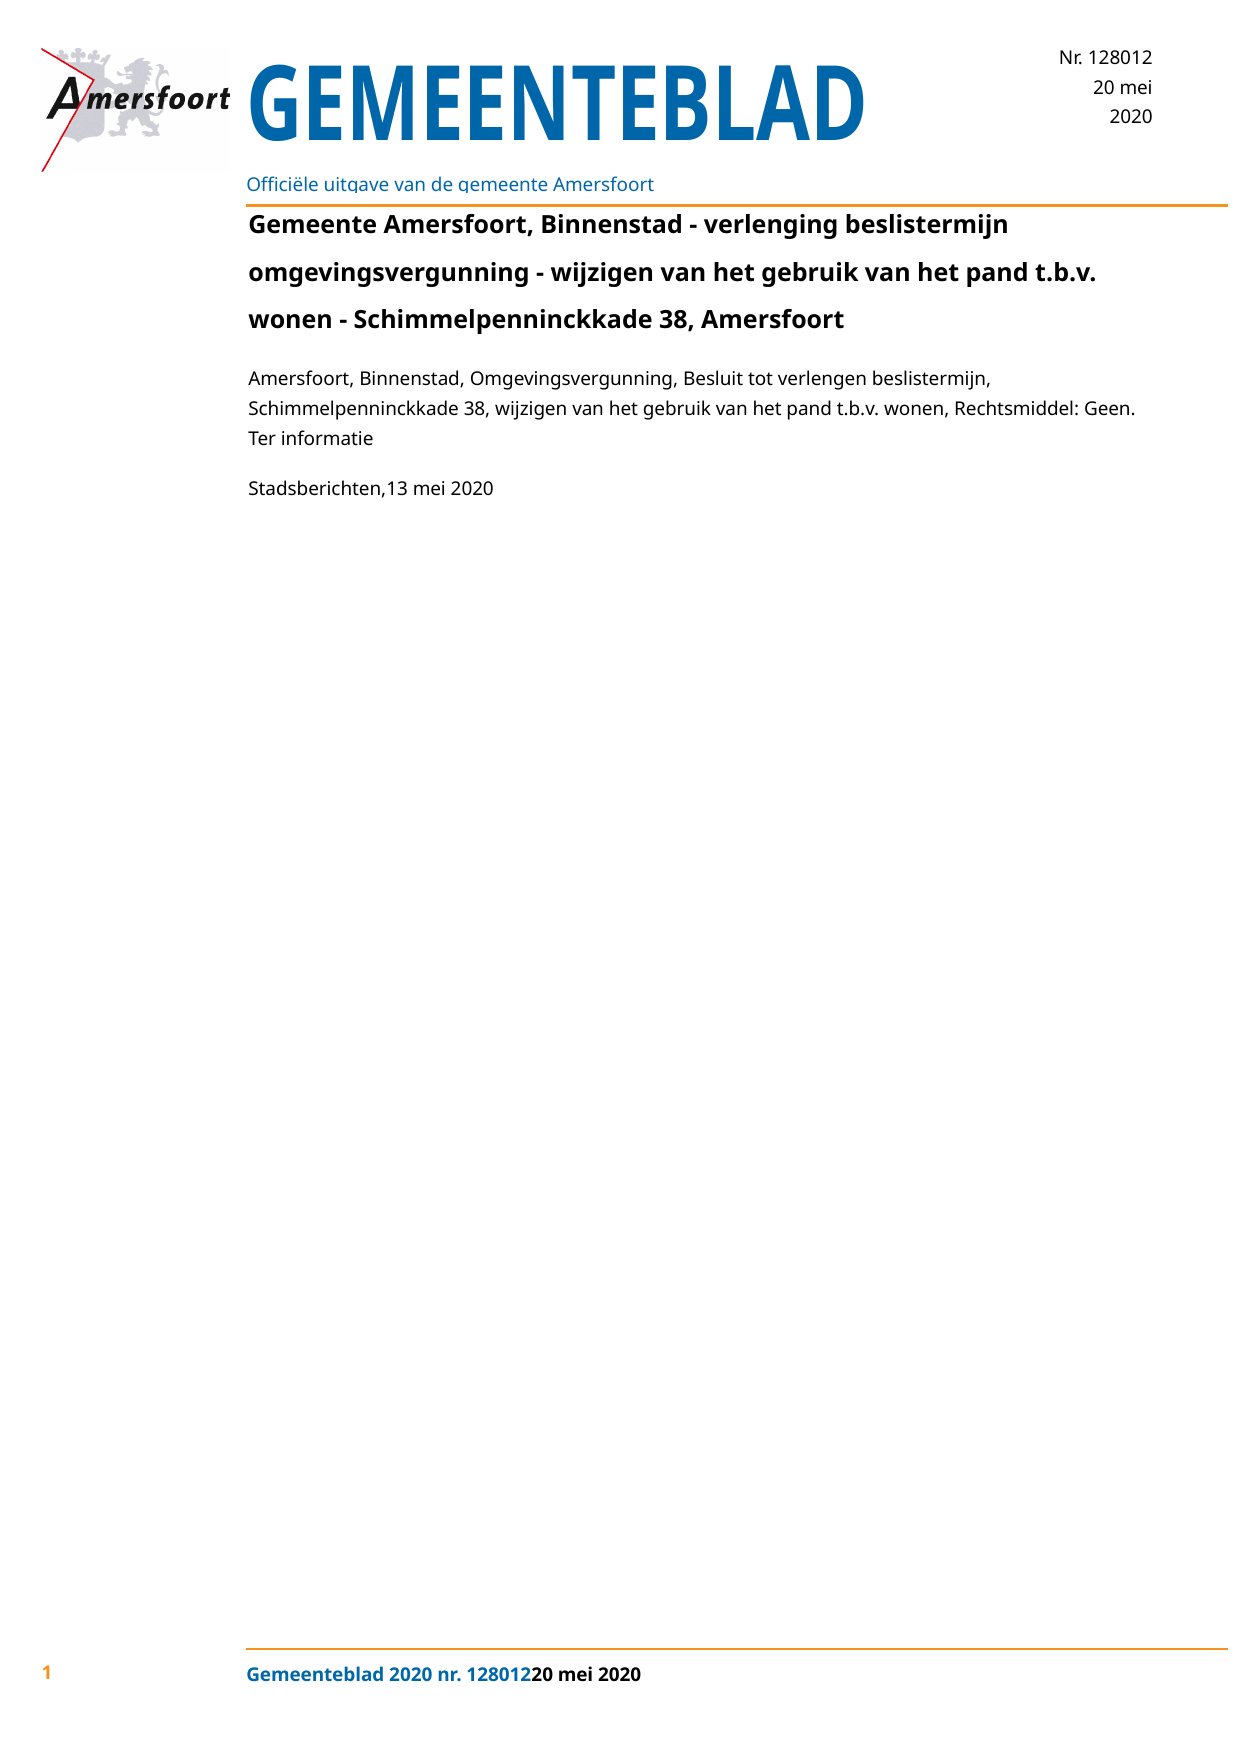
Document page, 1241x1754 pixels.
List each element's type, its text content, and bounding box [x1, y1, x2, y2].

picture [41, 47, 231, 172]
text Gemeente Amersfoort, Binnenstad - verlenging beslistermijn omgevingsvergunning - wijzigen van het gebruik van het pand t.b.v. wonen - Schimmelpenninckkade 38, Amersfoort [248, 207, 1152, 336]
text Amersfoort, Binnenstad, Omgevingsvergunning, Besluit tot verlengen beslistermijn, Schimmelpenninckkade 38, wijzigen van het gebruik van het pand t.b.v. wonen, Rechtsmiddel: Geen. Ter informatie [248, 366, 1152, 450]
text Stadsberichten,13 mei 2020 [248, 475, 1152, 501]
